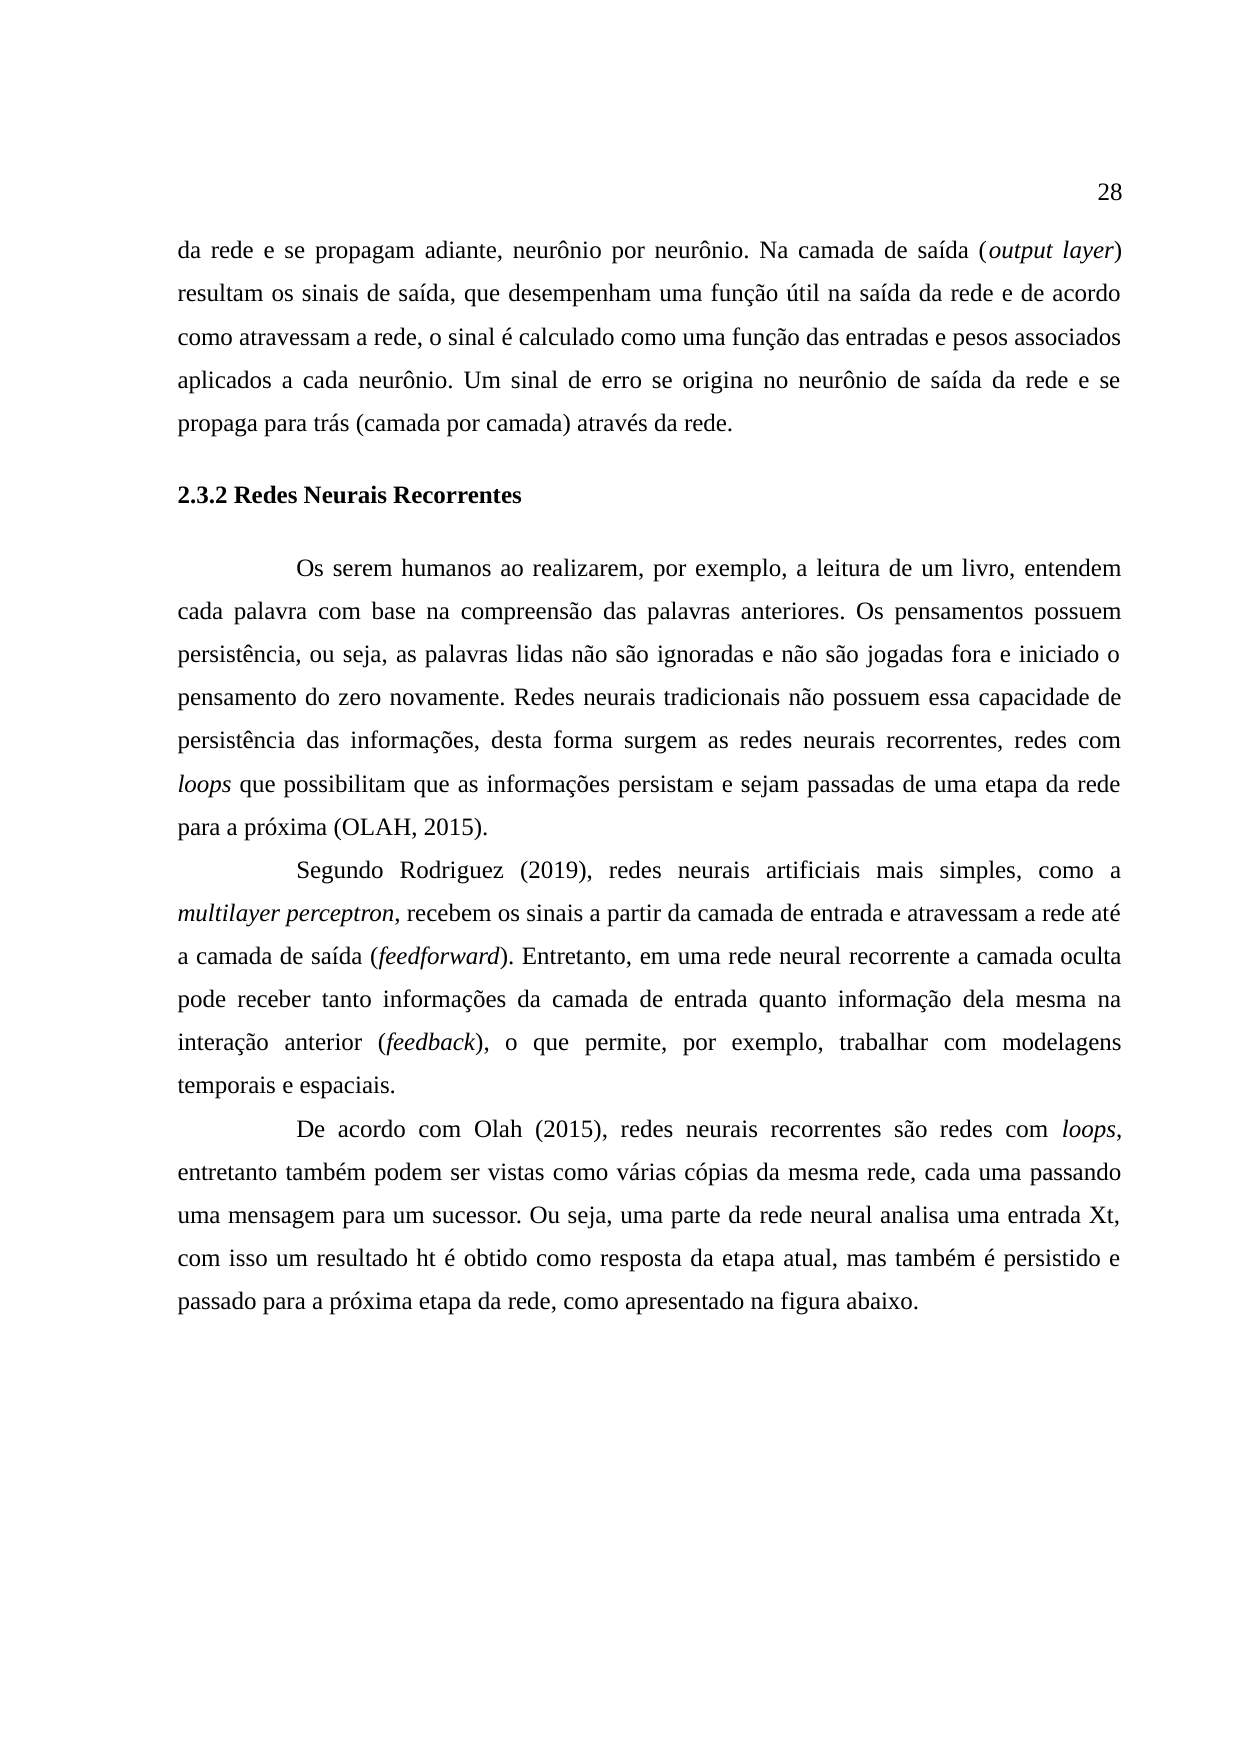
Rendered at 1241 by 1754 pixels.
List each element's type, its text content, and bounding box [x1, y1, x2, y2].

text Os serem humanos ao realizarem, por exemplo, a leitura de um livro, entendem cada palavra com base na compreensão das palavras anteriores. Os pensamentos possuem persistência, ou seja, as palavras lidas não são ignoradas e não são jogadas fora e iniciado o pensamento do zero novamente. Redes neurais tradicionais não possuem essa capacidade de persistência das informações, desta forma surgem as redes neurais recorrentes, redes com loops que possibilitam que as informações persistam e sejam passadas de uma etapa da rede para a próxima (OLAH, 2015). [177, 553, 1122, 841]
text De acordo com Olah (2015), redes neurais recorrentes são redes com loops, entretanto também podem ser vistas como várias cópias da mesma rede, cada uma passando uma mensagem para um sucessor. Ou seja, uma parte da rede neural analisa uma entrada Xt, com isso um resultado ht é obtido como resposta da etapa atual, mas também é persistido e passado para a próxima etapa da rede, como apresentado na figura abaixo. [177, 1114, 1122, 1315]
text Segundo Rodriguez (2019), redes neurais artificiais mais simples, como a multilayer perceptron, recebem os sinais a partir da camada de entrada e atravessam a rede até a camada de saída (feedforward). Entretanto, em uma rede neural recorrente a camada oculta pode receber tanto informações da camada de entrada quanto informação dela mesma na interação anterior (feedback), o que permite, por exemplo, trabalhar com modelagens temporais e espaciais. [177, 855, 1122, 1099]
subtitle 2.3.2 Redes Neurais Recorrentes [177, 481, 1122, 509]
text da rede e se propagam adiante, neurônio por neurônio. Na camada de saída (output layer) resultam os sinais de saída, que desempenham uma função útil na saída da rede e de acordo como atravessam a rede, o sinal é calculado como uma função das entradas e pesos associados aplicados a cada neurônio. Um sinal de erro se origina no neurônio de saída da rede e se propaga para trás (camada por camada) através da rede. [177, 235, 1122, 437]
